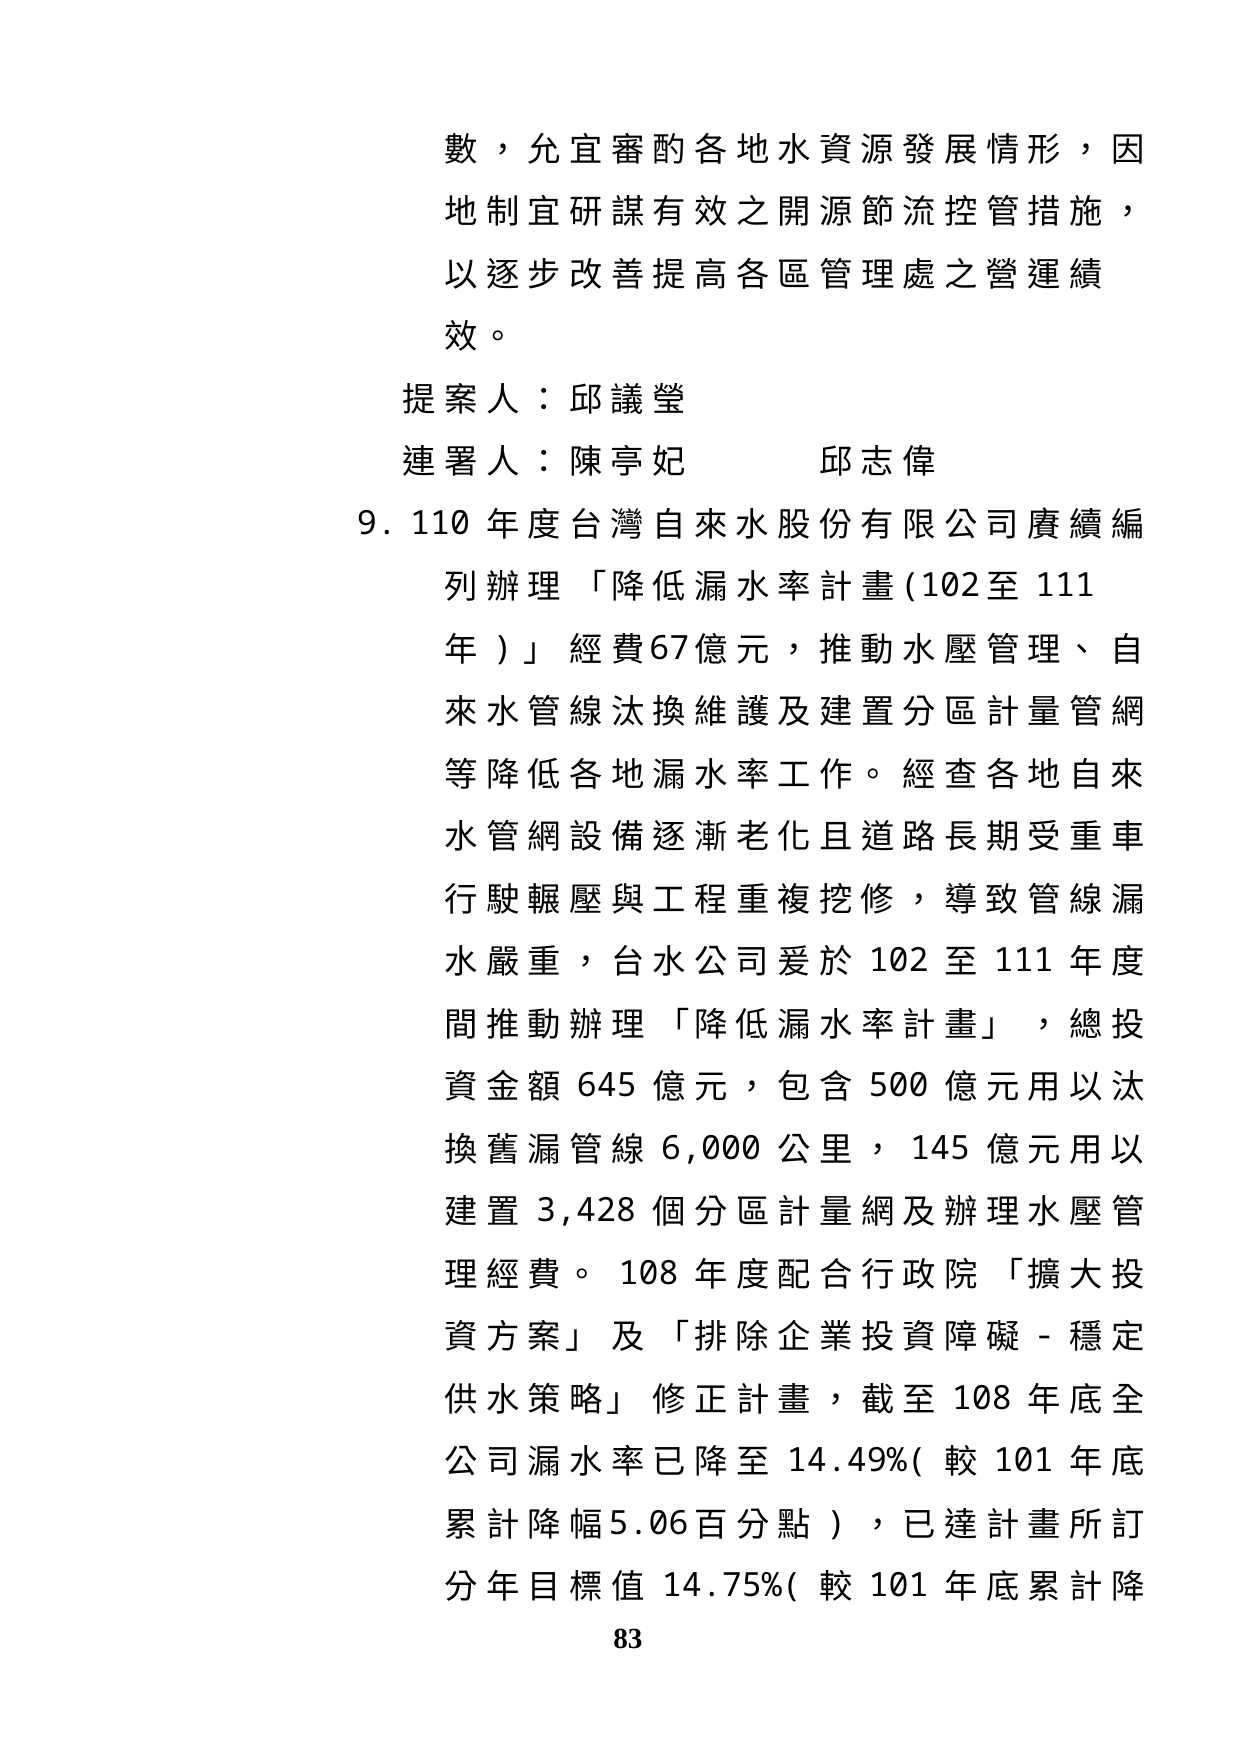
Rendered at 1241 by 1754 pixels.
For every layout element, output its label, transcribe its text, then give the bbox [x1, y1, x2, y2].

list 數，允宜審酌各地水資源發展情形，因地制宜研謀有效之開源節流控管措施，以逐步改善提高各區管理處之營運績效。 [346, 105, 1148, 355]
list 110年度台灣自來水股份有限公司賡續編列辦理「降低漏水率計畫(102至111年)」經費67億元，推動水壓管理、自來水管線汰換維護及建置分區計量管網等降低各地漏水率工作。經查各地自來水管網設備逐漸老化且道路長期受重車行駛輾壓與工程重複挖修，導致管線漏水嚴重，台水公司爰於102至111年度間推動辦理「降低漏水率計畫」，總投資金額645億元，包含500億元用以汰換舊漏管線6,000公里，145億元用以建置3,428個分區計量網及辦理水壓管理經費。108年度配合行政院「擴大投資方案」及「排除企業投資障礙-穩定供水策略」修正計畫，截至108年底全公司漏水率已降至14.49%(較101年底累計降幅5.06百分點)，已達計畫所訂分年目標值14.75%(較101年底累計降 [346, 480, 1148, 1605]
text 提案人：邱議瑩 [384, 355, 1044, 417]
text 連署人：陳亭妃 邱志偉 [384, 417, 1044, 480]
